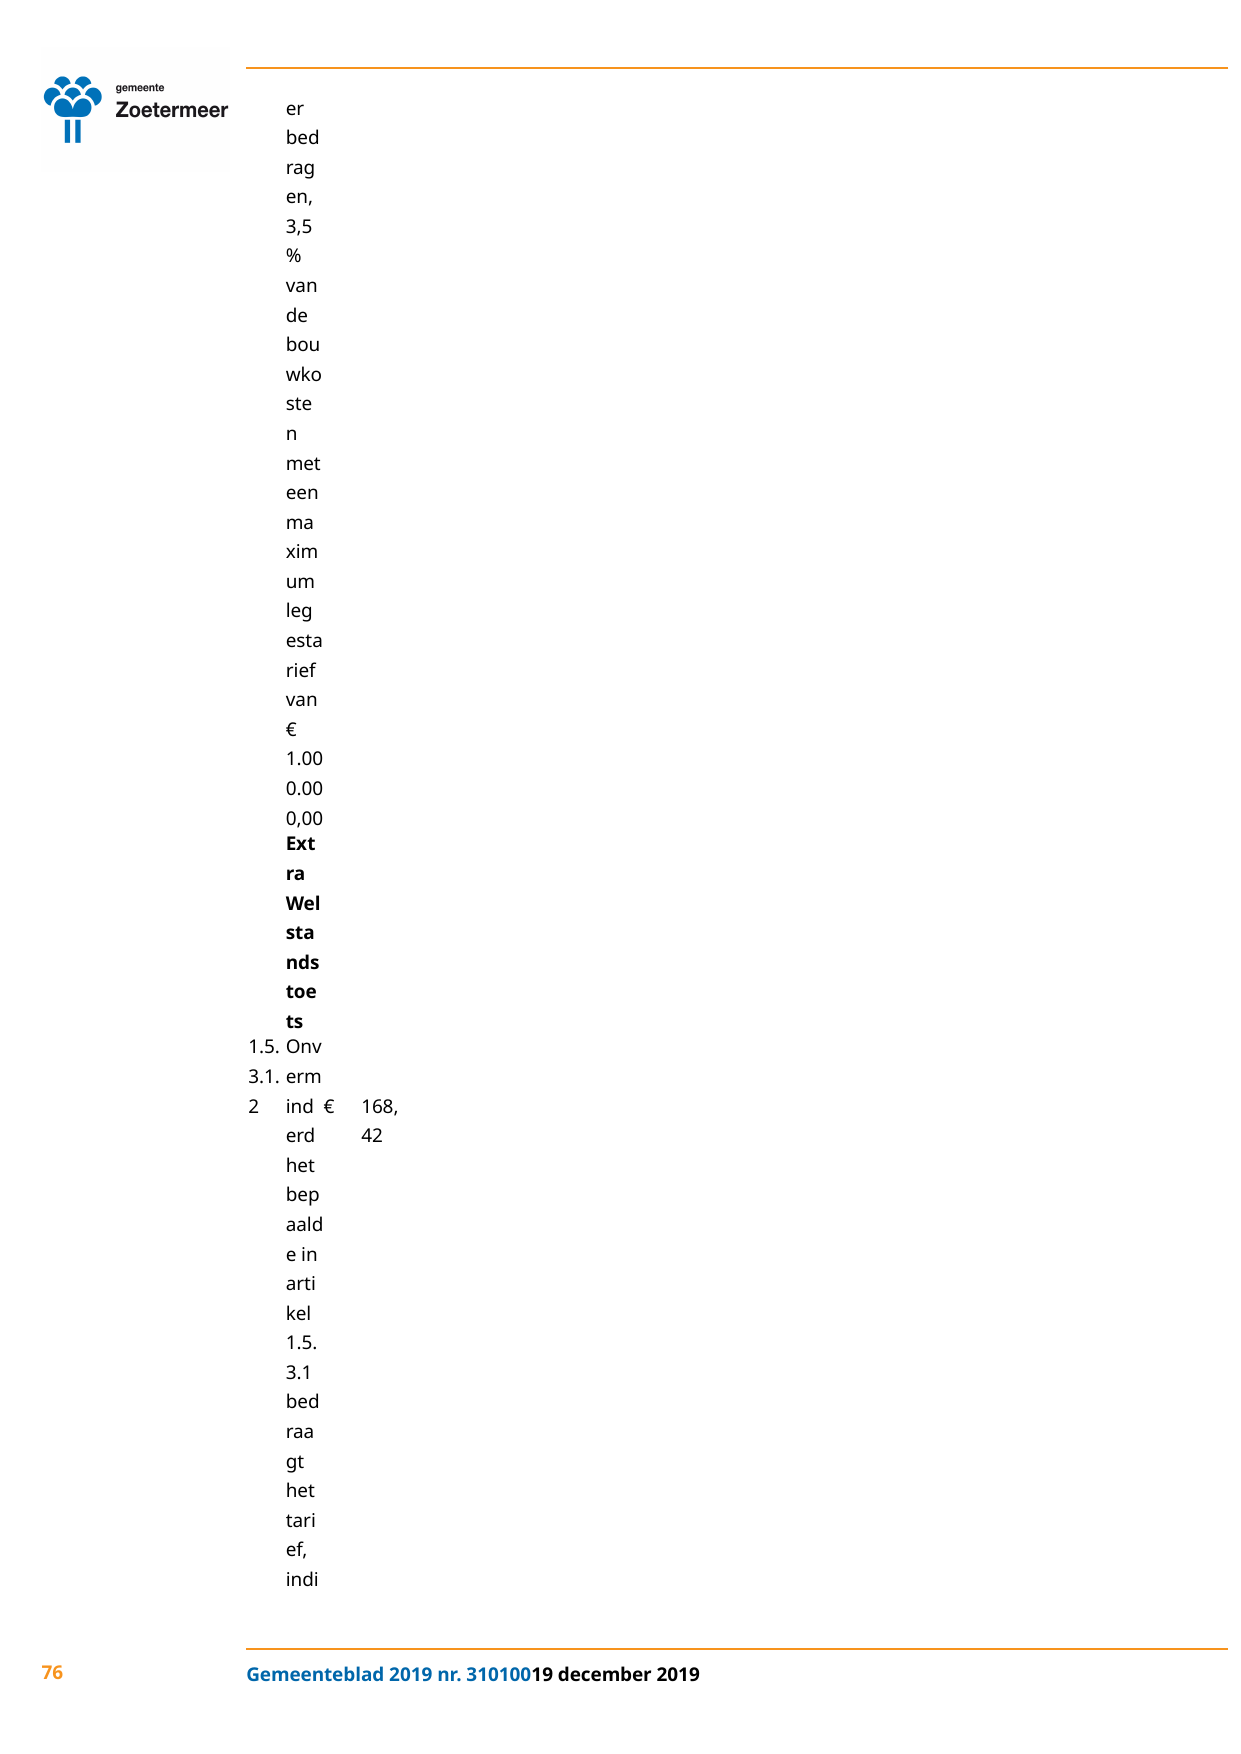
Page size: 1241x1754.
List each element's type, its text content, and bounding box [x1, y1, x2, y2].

table_cell Onverminderd het bepaalde in artikel 1.5.3.1 bedraagt het tarief, indi [286, 1034, 323, 1592]
table_cell er bedragen, 3,5% van de bouwkosten met een maximum legestarief van € 1.000.000,00 [286, 95, 323, 831]
table_cell [248, 95, 286, 831]
picture [41, 47, 231, 172]
table_cell [323, 95, 361, 831]
table_cell [323, 831, 361, 1034]
table_cell [361, 95, 398, 831]
table_cell 168,42 [361, 1034, 398, 1592]
table_cell Extra Welstandstoets [286, 831, 323, 1034]
table_cell 1.5.3.1.2 [248, 1034, 286, 1592]
table_cell € [323, 1034, 361, 1592]
table_cell [361, 831, 398, 1034]
table_cell [248, 831, 286, 1034]
